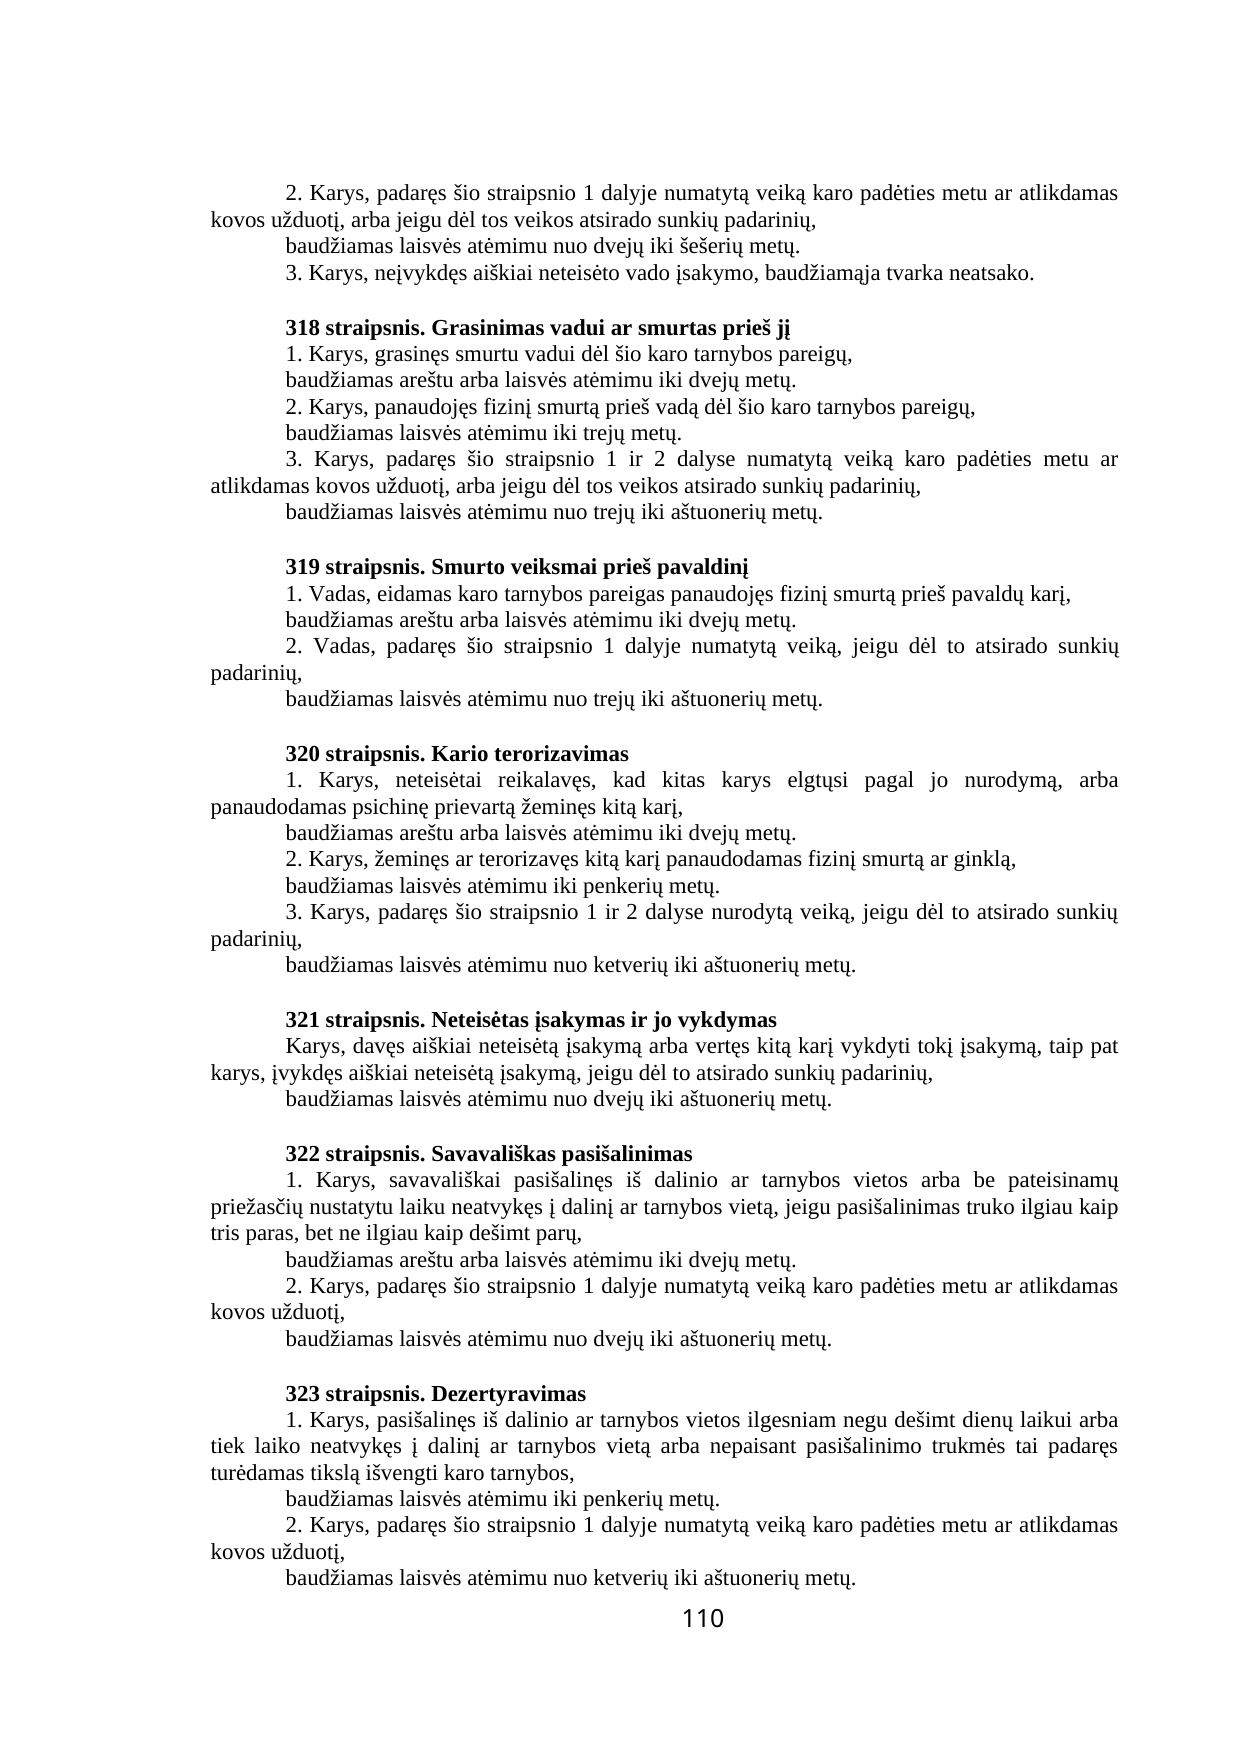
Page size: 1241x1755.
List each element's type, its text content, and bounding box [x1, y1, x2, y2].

text 2. Karys, padaręs šio straipsnio 1 dalyje numatytą veiką karo padėties metu ar atlikdamas kovos užduotį, arba jeigu dėl tos veikos atsirado sunkių padarinių, [210, 179, 1120, 232]
text 2. Karys, žeminęs ar terorizavęs kitą karį panaudodamas fizinį smurtą ar ginklą, [210, 846, 1120, 872]
text 3. Karys, padaręs šio straipsnio 1 ir 2 dalyse nurodytą veiką, jeigu dėl to atsirado sunkių padarinių, [210, 898, 1120, 951]
text 3. Karys, padaręs šio straipsnio 1 ir 2 dalyse numatytą veiką karo padėties metu ar atlikdamas kovos užduotį, arba jeigu dėl tos veikos atsirado sunkių padarinių, [210, 445, 1120, 498]
text 1. Karys, pasišalinęs iš dalinio ar tarnybos vietos ilgesniam negu dešimt dienų laikui arba tiek laiko neatvykęs į dalinį ar tarnybos vietą arba nepaisant pasišalinimo trukmės tai padaręs turėdamas tikslą išvengti karo tarnybos, [210, 1406, 1120, 1485]
text baudžiamas laisvės atėmimu nuo trejų iki aštuonerių metų. [210, 685, 1120, 711]
text baudžiamas laisvės atėmimu nuo dvejų iki aštuonerių metų. [210, 1325, 1120, 1351]
text 322 straipsnis. Savavališkas pasišalinimas [210, 1140, 1120, 1167]
text baudžiamas laisvės atėmimu nuo ketverių iki aštuonerių metų. [210, 1564, 1120, 1591]
text baudžiamas laisvės atėmimu nuo trejų iki aštuonerių metų. [210, 498, 1120, 524]
text baudžiamas areštu arba laisvės atėmimu iki dvejų metų. [210, 819, 1120, 846]
text baudžiamas areštu arba laisvės atėmimu iki dvejų metų. [210, 366, 1120, 393]
text baudžiamas areštu arba laisvės atėmimu iki dvejų metų. [210, 1246, 1120, 1272]
text 1. Karys, savavališkai pasišalinęs iš dalinio ar tarnybos vietos arba be pateisinamų priežasčių nustatytu laiku neatvykęs į dalinį ar tarnybos vietą, jeigu pasišalinimas truko ilgiau kaip tris paras, bet ne ilgiau kaip dešimt parų, [210, 1167, 1120, 1246]
text baudžiamas laisvės atėmimu nuo ketverių iki aštuonerių metų. [210, 951, 1120, 977]
text 321 straipsnis. Neteisėtas įsakymas ir jo vykdymas [210, 1006, 1120, 1032]
text baudžiamas laisvės atėmimu iki penkerių metų. [210, 1485, 1120, 1512]
text 323 straipsnis. Dezertyravimas [210, 1380, 1120, 1406]
text 3. Karys, neįvykdęs aiškiai neteisėto vado įsakymo, baudžiamąja tvarka neatsako. [210, 258, 1120, 285]
text 320 straipsnis. Kario terorizavimas [210, 740, 1120, 766]
text 2. Vadas, padaręs šio straipsnio 1 dalyje numatytą veiką, jeigu dėl to atsirado sunkių padarinių, [210, 632, 1120, 685]
text 319 straipsnis. Smurto veiksmai prieš pavaldinį [210, 553, 1120, 579]
text 2. Karys, panaudojęs fizinį smurtą prieš vadą dėl šio karo tarnybos pareigų, [210, 393, 1120, 419]
text 1. Karys, grasinęs smurtu vadui dėl šio karo tarnybos pareigų, [210, 340, 1120, 366]
text baudžiamas areštu arba laisvės atėmimu iki dvejų metų. [210, 606, 1120, 632]
text 1. Karys, neteisėtai reikalavęs, kad kitas karys elgtųsi pagal jo nurodymą, arba panaudodamas psichinę prievartą žeminęs kitą karį, [210, 766, 1120, 819]
text baudžiamas laisvės atėmimu nuo dvejų iki aštuonerių metų. [210, 1085, 1120, 1111]
text 318 straipsnis. Grasinimas vadui ar smurtas prieš jį [210, 314, 1120, 340]
text 2. Karys, padaręs šio straipsnio 1 dalyje numatytą veiką karo padėties metu ar atlikdamas kovos užduotį, [210, 1512, 1120, 1564]
text 1. Vadas, eidamas karo tarnybos pareigas panaudojęs fizinį smurtą prieš pavaldų karį, [210, 579, 1120, 606]
text baudžiamas laisvės atėmimu nuo dvejų iki šešerių metų. [210, 232, 1120, 258]
text Karys, davęs aiškiai neteisėtą įsakymą arba vertęs kitą karį vykdyti tokį įsakymą, taip pat karys, įvykdęs aiškiai neteisėtą įsakymą, jeigu dėl to atsirado sunkių padarinių, [210, 1032, 1120, 1085]
text baudžiamas laisvės atėmimu iki penkerių metų. [210, 872, 1120, 898]
text 2. Karys, padaręs šio straipsnio 1 dalyje numatytą veiką karo padėties metu ar atlikdamas kovos užduotį, [210, 1272, 1120, 1325]
text baudžiamas laisvės atėmimu iki trejų metų. [210, 419, 1120, 445]
